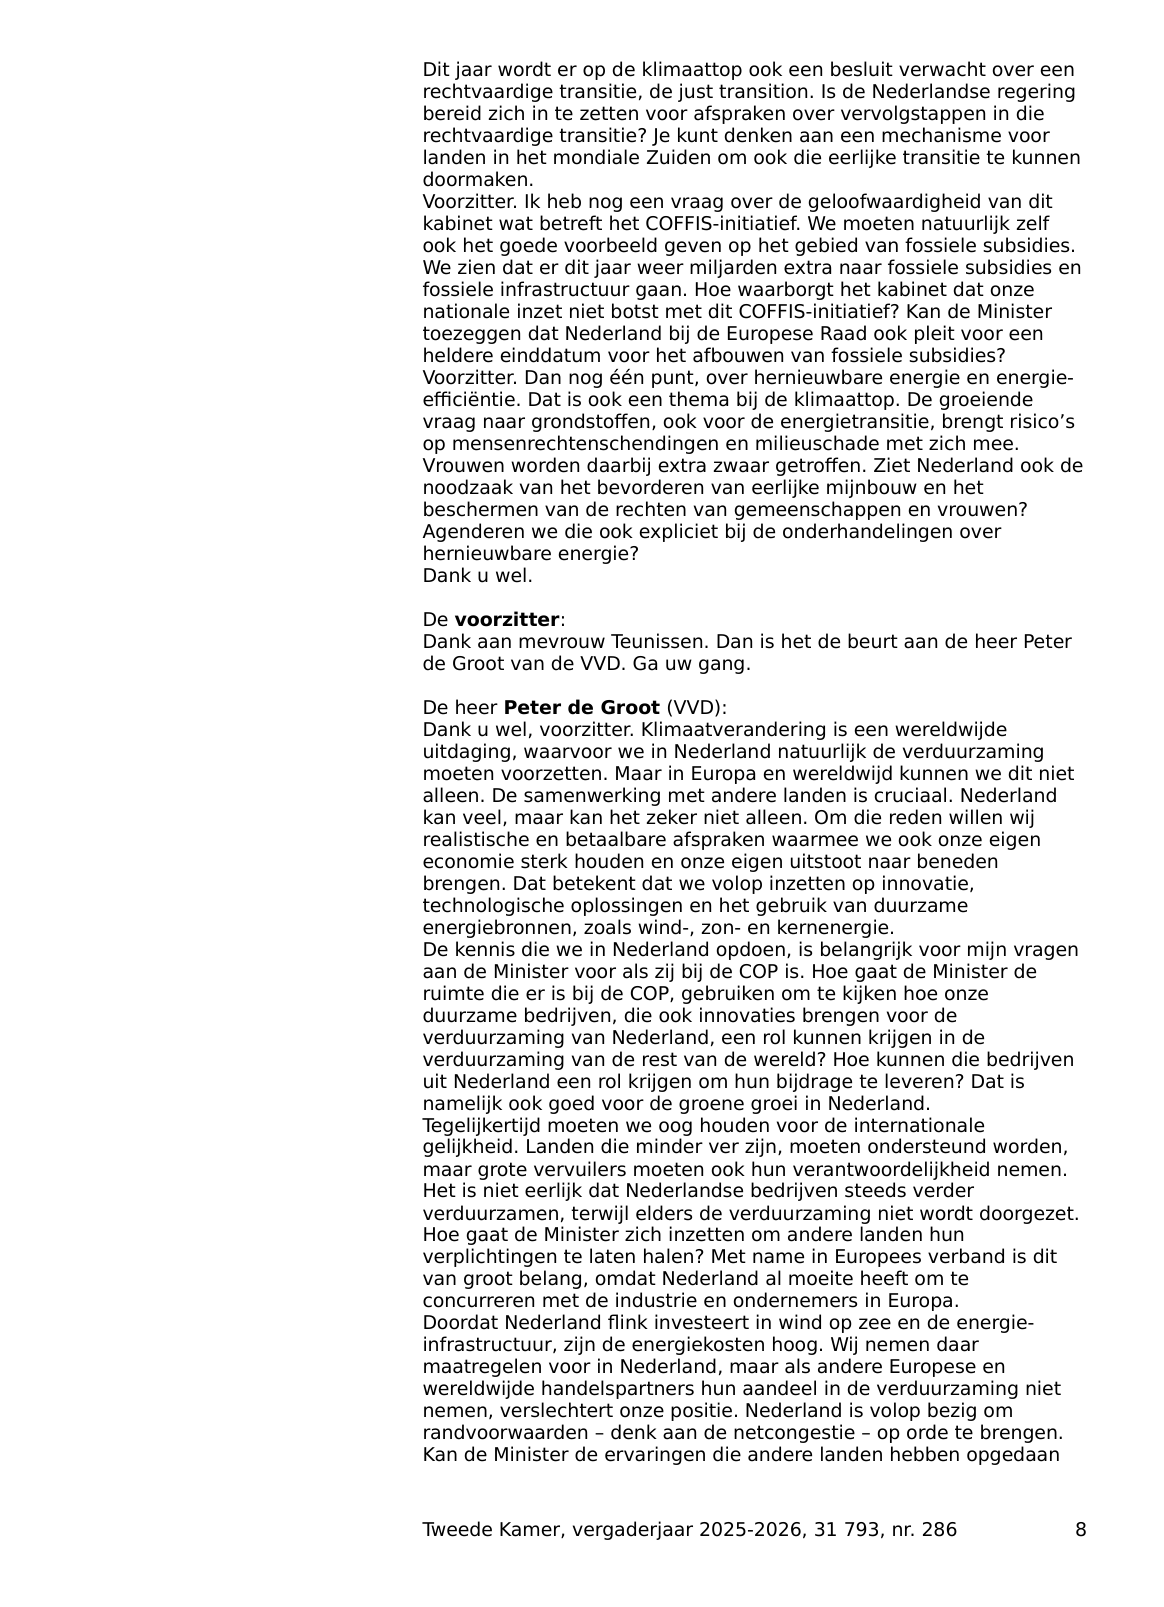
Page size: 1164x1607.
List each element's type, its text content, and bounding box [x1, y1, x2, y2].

text Dank u wel, voorzitter. Klimaatverandering is een wereldwijde uitdaging, waarvoor we in Nederland natuurlijk de verduurzaming moeten voorzetten. Maar in Europa en wereldwijd kunnen we dit niet alleen. De samenwerking met andere landen is cruciaal. Nederland kan veel, maar kan het zeker niet alleen. Om die reden willen wij realistische en betaalbare afspraken waarmee we ook onze eigen economie sterk houden en onze eigen uitstoot naar beneden brengen. Dat betekent dat we volop inzetten op innovatie, technologische oplossingen en het gebruik van duurzame energiebronnen, zoals wind-, zon- en kernenergie. [422, 719, 1087, 939]
text Dit jaar wordt er op de klimaattop ook een besluit verwacht over een rechtvaardige transitie, de just transition. Is de Nederlandse regering bereid zich in te zetten voor afspraken over vervolgstappen in die rechtvaardige transitie? Je kunt denken aan een mechanisme voor landen in het mondiale Zuiden om ook die eerlijke transitie te kunnen doormaken. [422, 59, 1087, 191]
text De voorzitter: [422, 609, 1087, 631]
text Voorzitter. Ik heb nog een vraag over de geloofwaardigheid van dit kabinet wat betreft het COFFIS-initiatief. We moeten natuurlijk zelf ook het goede voorbeeld geven op het gebied van fossiele subsidies. We zien dat er dit jaar weer miljarden extra naar fossiele subsidies en fossiele infrastructuur gaan. Hoe waarborgt het kabinet dat onze nationale inzet niet botst met dit COFFIS-initiatief? Kan de Minister toezeggen dat Nederland bij de Europese Raad ook pleit voor een heldere einddatum voor het afbouwen van fossiele subsidies? [422, 191, 1087, 367]
text Voorzitter. Dan nog één punt, over hernieuwbare energie en energie-efficiëntie. Dat is ook een thema bij de klimaattop. De groeiende vraag naar grondstoffen, ook voor de energietransitie, brengt risico’s op mensenrechtenschendingen en milieuschade met zich mee. Vrouwen worden daarbij extra zwaar getroffen. Ziet Nederland ook de noodzaak van het bevorderen van eerlijke mijnbouw en het beschermen van de rechten van gemeenschappen en vrouwen? Agenderen we die ook expliciet bij de onderhandelingen over hernieuwbare energie? [422, 367, 1087, 564]
text Doordat Nederland flink investeert in wind op zee en de energie-infrastructuur, zijn de energiekosten hoog. Wij nemen daar maatregelen voor in Nederland, maar als andere Europese en wereldwijde handelspartners hun aandeel in de verduurzaming niet nemen, verslechtert onze positie. Nederland is volop bezig om randvoorwaarden – denk aan de netcongestie – op orde te brengen. Kan de Minister de ervaringen die andere landen hebben opgedaan [422, 1312, 1087, 1466]
text De kennis die we in Nederland opdoen, is belangrijk voor mijn vragen aan de Minister voor als zij bij de COP is. Hoe gaat de Minister de ruimte die er is bij de COP, gebruiken om te kijken hoe onze duurzame bedrijven, die ook innovaties brengen voor de verduurzaming van Nederland, een rol kunnen krijgen in de verduurzaming van de rest van de wereld? Hoe kunnen die bedrijven uit Nederland een rol krijgen om hun bijdrage te leveren? Dat is namelijk ook goed voor de groene groei in Nederland. [422, 939, 1087, 1114]
text Tegelijkertijd moeten we oog houden voor de internationale gelijkheid. Landen die minder ver zijn, moeten ondersteund worden, maar grote vervuilers moeten ook hun verantwoordelijkheid nemen. Het is niet eerlijk dat Nederlandse bedrijven steeds verder verduurzamen, terwijl elders de verduurzaming niet wordt doorgezet. Hoe gaat de Minister zich inzetten om andere landen hun verplichtingen te laten halen? Met name in Europees verband is dit van groot belang, omdat Nederland al moeite heeft om te concurreren met de industrie en ondernemers in Europa. [422, 1114, 1087, 1312]
text De heer Peter de Groot (VVD): [422, 697, 1087, 719]
text Dank u wel. [422, 564, 1087, 587]
text Dank aan mevrouw Teunissen. Dan is het de beurt aan de heer Peter de Groot van de VVD. Ga uw gang. [422, 631, 1087, 675]
